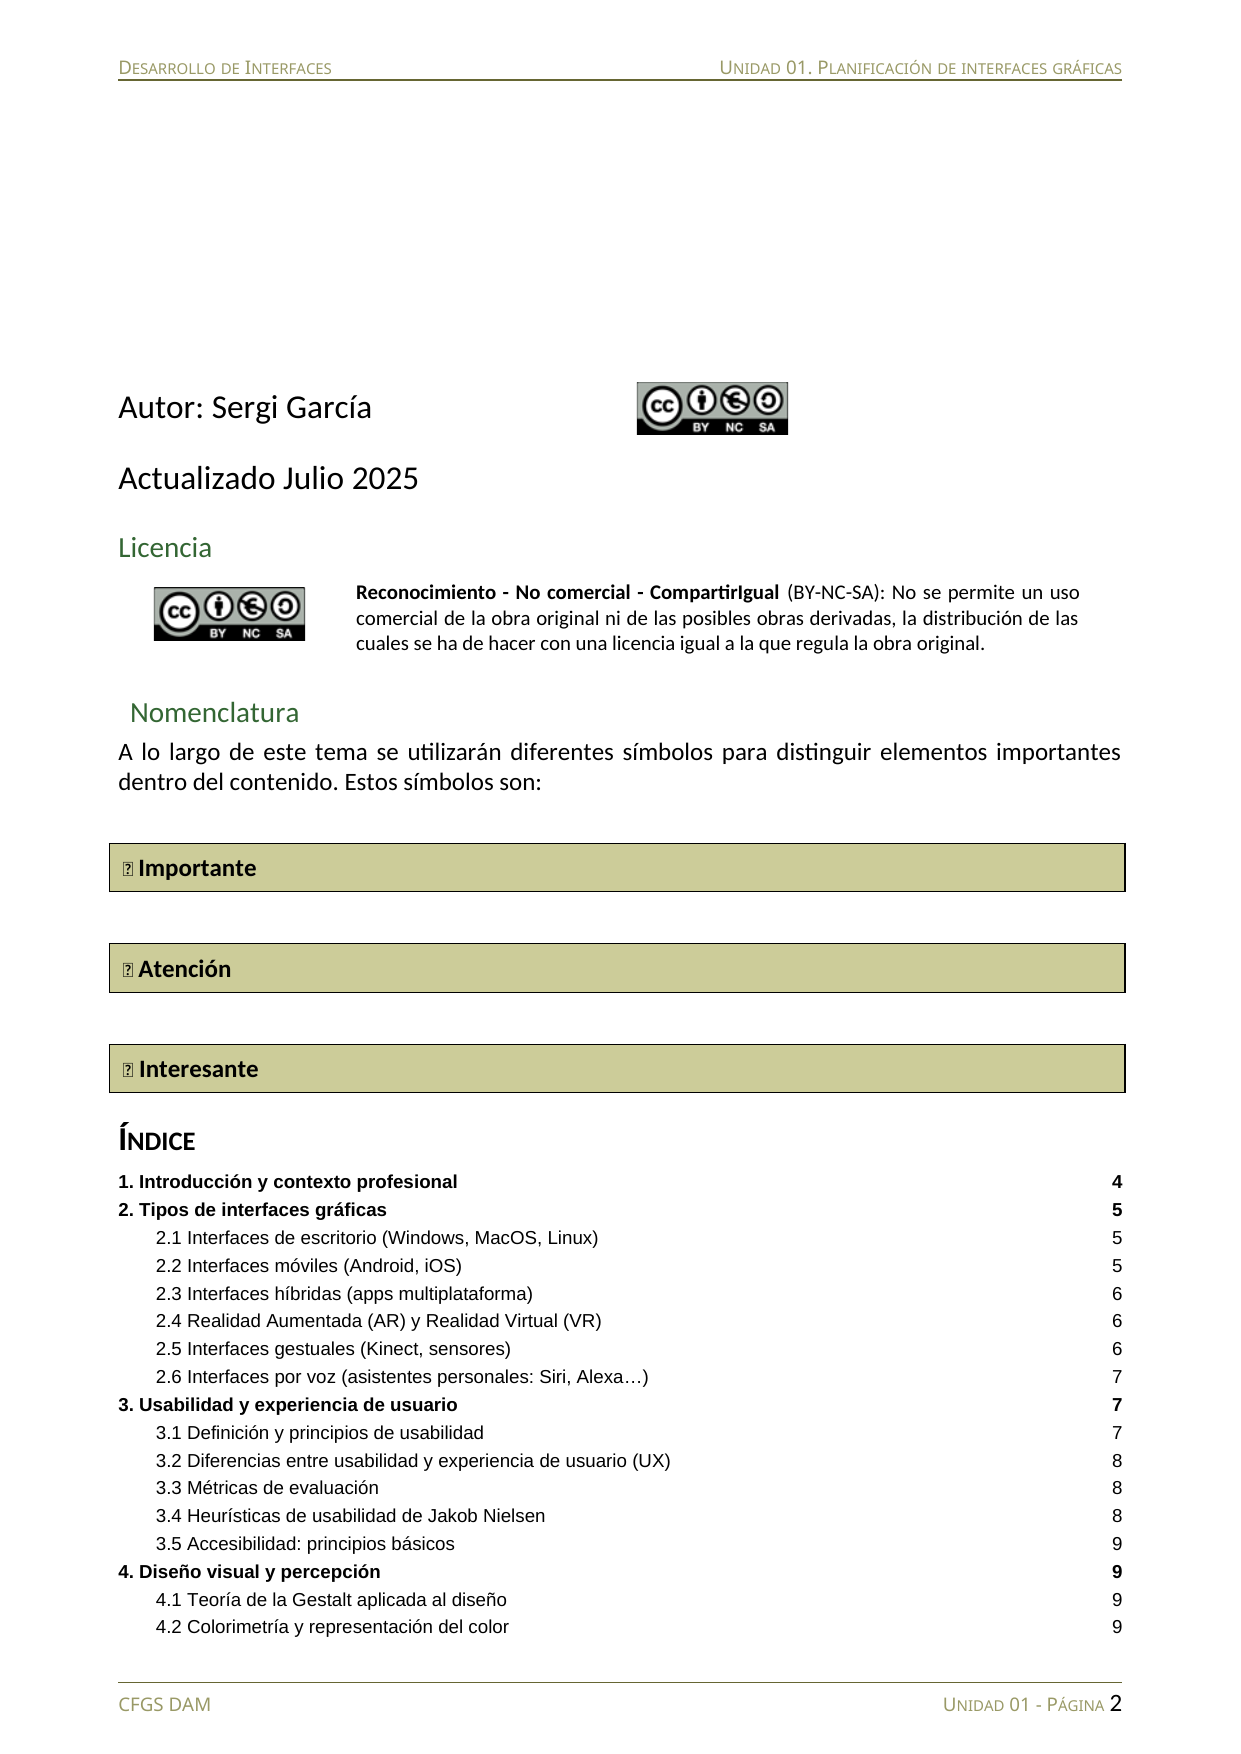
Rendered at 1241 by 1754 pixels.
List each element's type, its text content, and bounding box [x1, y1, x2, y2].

text 2.1 Interfaces de escritorio (Windows, MacOS, Linux) 5 [156, 1227, 1122, 1248]
text 4.2 Colorimetría y representación del color 9 [156, 1616, 1122, 1638]
text Índice [118, 1118, 1122, 1159]
text ❕ Atención [110, 944, 1124, 992]
text Reconocimiento - No comercial - CompartirIgual (BY-NC-SA): No se permite un uso comercial de la obra original ni de las posibles obras derivadas, la distribución de las cuales se ha de hacer con una licencia igual a la que regula la obra original. [159, 579, 1080, 656]
picture [153, 587, 306, 641]
text 3.5 Accesibilidad: principios básicos 9 [156, 1533, 1122, 1554]
text Nomenclatura [118, 694, 1122, 729]
text 📖 Importante [110, 844, 1124, 891]
text 2.5 Interfaces gestuales (Kinect, sensores) 6 [156, 1338, 1122, 1360]
picture [636, 382, 789, 435]
text 4. Diseño visual y percepción 9 [118, 1561, 1122, 1582]
text 3. Usabilidad y experiencia de usuario 7 [118, 1394, 1122, 1415]
text 3.3 Métricas de evaluación 8 [156, 1477, 1122, 1499]
text Licencia [118, 529, 1122, 564]
text 💬 Interesante [110, 1045, 1124, 1092]
text 2.2 Interfaces móviles (Android, iOS) 5 [156, 1255, 1122, 1276]
text 3.2 Diferencias entre usabilidad y experiencia de usuario (UX) 8 [156, 1449, 1122, 1471]
text 2.4 Realidad Aumentada (AR) y Realidad Virtual (VR) 6 [156, 1310, 1122, 1332]
text Autor: Sergi García [118, 386, 636, 426]
text 4.1 Teoría de la Gestalt aplicada al diseño 9 [156, 1588, 1122, 1610]
text 2. Tipos de interfaces gráficas 5 [118, 1199, 1122, 1221]
text 1. Introducción y contexto profesional 4 [118, 1171, 1122, 1193]
text 2.6 Interfaces por voz (asistentes personales: Siri, Alexa…) 7 [156, 1366, 1122, 1387]
text 3.1 Definición y principios de usabilidad 7 [156, 1422, 1122, 1443]
text [789, 386, 1122, 426]
text 2.3 Interfaces híbridas (apps multiplataforma) 6 [156, 1282, 1122, 1304]
text 3.4 Heurísticas de usabilidad de Jakob Nielsen 8 [156, 1505, 1122, 1527]
text A lo largo de este tema se utilizarán diferentes símbolos para distinguir elementos importantes dentro del contenido. Estos símbolos son: [118, 736, 1122, 797]
text Actualizado Julio 2025 [118, 457, 1122, 498]
